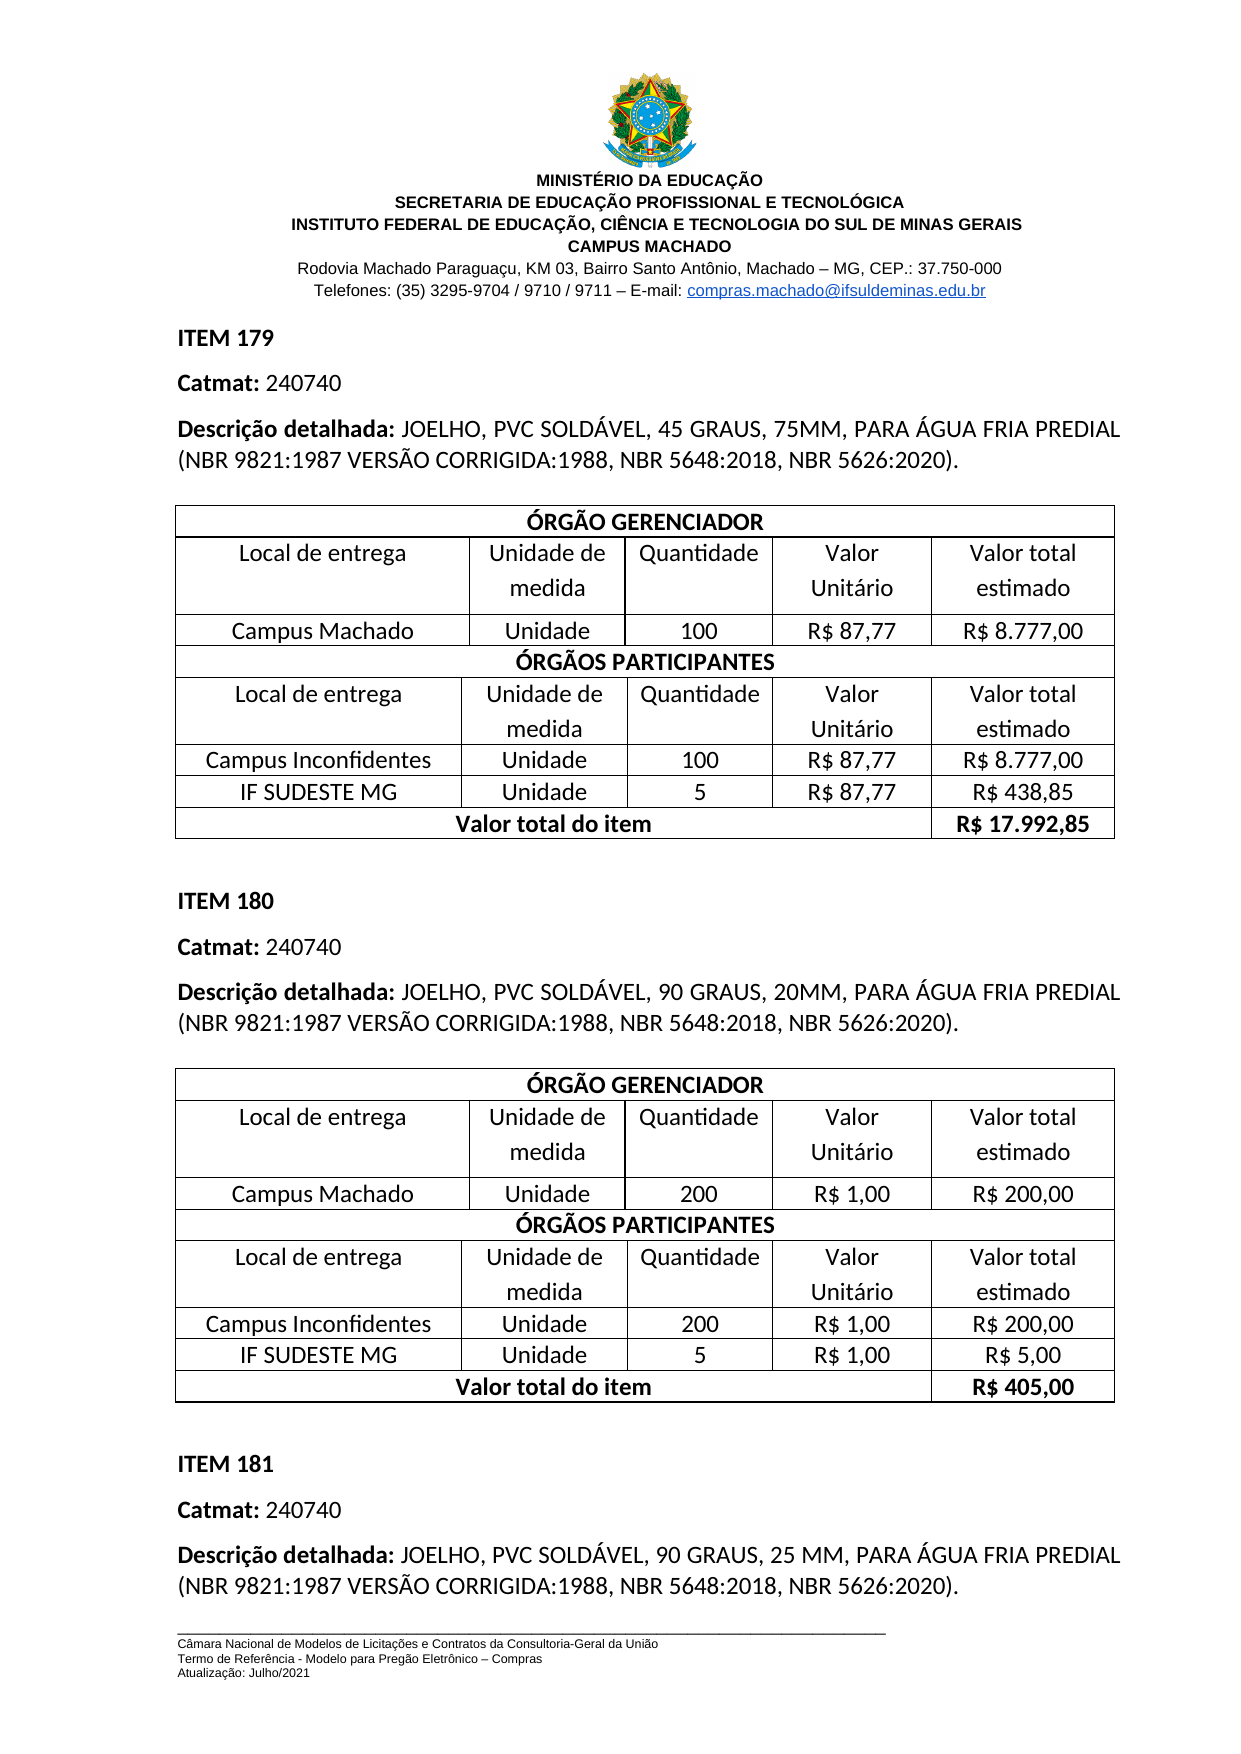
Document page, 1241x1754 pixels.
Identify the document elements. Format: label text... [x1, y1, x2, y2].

picture [643, 163, 658, 168]
text ITEM 180 [177, 885, 1122, 916]
table_cell Quantidade [626, 538, 772, 614]
picture [669, 149, 680, 155]
text ITEM 179 [177, 322, 1122, 352]
table_cell Unidade [470, 1178, 624, 1209]
table_cell Unidade de medida [470, 1101, 624, 1177]
table_cell Local de entrega [176, 538, 469, 614]
table_cell 5 [628, 776, 772, 807]
table_cell Quantidade [628, 1241, 772, 1307]
table_cell ÓRGÃOS PARTICIPANTES [176, 1210, 1114, 1240]
table_cell 100 [626, 615, 772, 645]
picture [603, 73, 697, 168]
table_cell R$ 87,77 [773, 745, 931, 775]
table_cell Valor total estimado [932, 678, 1114, 743]
table_cell 100 [628, 745, 772, 775]
table_cell Local de entrega [176, 1101, 469, 1177]
text Catmat: 240740 [177, 931, 1122, 961]
table_cell R$ 405,00 [932, 1371, 1114, 1401]
table_cell Quantidade [626, 1101, 772, 1177]
table_cell R$ 200,00 [932, 1308, 1114, 1338]
table_cell R$ 8.777,00 [932, 745, 1114, 775]
table_cell Valor total estimado [932, 538, 1114, 614]
table_cell Unidade de medida [470, 538, 624, 614]
table_cell Unidade [462, 745, 627, 775]
text Descrição detalhada: JOELHO, PVC SOLDÁVEL, 90 GRAUS, 25 MM, PARA ÁGUA FRIA PREDIAL (NBR 9821:1987 VERSÃO CORRIGIDA:1988, NBR 5648:2018, NBR 5626:2020). [177, 1540, 1122, 1601]
table_cell Valor Unitário [773, 538, 931, 614]
table_cell Campus Machado [176, 615, 469, 645]
table_cell Campus Inconfidentes [176, 745, 461, 775]
table_cell Valor Unitário [773, 1101, 931, 1177]
table_cell R$ 200,00 [932, 1178, 1114, 1209]
table_cell Quantidade [628, 678, 772, 743]
table_cell Unidade [470, 615, 624, 645]
table_cell R$ 87,77 [773, 776, 931, 807]
table_cell Campus Inconfidentes [176, 1308, 461, 1338]
table_cell R$ 438,85 [932, 776, 1114, 807]
table_cell Valor total estimado [932, 1101, 1114, 1177]
table_cell R$ 1,00 [773, 1178, 931, 1209]
table_cell Unidade de medida [462, 678, 627, 743]
table_cell Local de entrega [176, 1241, 461, 1307]
text Descrição detalhada: JOELHO, PVC SOLDÁVEL, 90 GRAUS, 20MM, PARA ÁGUA FRIA PREDIAL (NBR 9821:1987 VERSÃO CORRIGIDA:1988, NBR 5648:2018, NBR 5626:2020). [177, 976, 1122, 1037]
table_cell R$ 8.777,00 [932, 615, 1114, 645]
table_cell 200 [628, 1308, 772, 1338]
text Descrição detalhada: JOELHO, PVC SOLDÁVEL, 45 GRAUS, 75MM, PARA ÁGUA FRIA PREDIAL (NBR 9821:1987 VERSÃO CORRIGIDA:1988, NBR 5648:2018, NBR 5626:2020). [177, 413, 1122, 474]
table_cell Valor total estimado [932, 1241, 1114, 1307]
table_cell Unidade de medida [462, 1241, 627, 1307]
table_cell Unidade [462, 1308, 627, 1338]
table_cell Unidade [462, 776, 627, 807]
text Catmat: 240740 [177, 367, 1122, 398]
text ITEM 181 [177, 1448, 1122, 1479]
table_cell R$ 5,00 [932, 1339, 1114, 1370]
table_cell Valor Unitário [773, 678, 931, 743]
table_cell Valor total do item [176, 808, 931, 838]
table_cell 5 [628, 1339, 772, 1370]
table_cell IF SUDESTE MG [176, 1339, 461, 1370]
table_header ÓRGÃO GERENCIADOR [176, 506, 1114, 536]
table_cell R$ 1,00 [773, 1339, 931, 1370]
table_header ÓRGÃO GERENCIADOR [176, 1069, 1114, 1099]
table_cell IF SUDESTE MG [176, 776, 461, 807]
table_cell Valor Unitário [773, 1241, 931, 1307]
table_cell ÓRGÃOS PARTICIPANTES [176, 646, 1114, 677]
table_cell 200 [626, 1178, 772, 1209]
table_cell Unidade [462, 1339, 627, 1370]
table_cell Valor total do item [176, 1371, 931, 1401]
table_cell R$ 87,77 [773, 615, 931, 645]
table_cell R$ 1,00 [773, 1308, 931, 1338]
table_cell R$ 17.992,85 [932, 808, 1114, 838]
table_cell Campus Machado [176, 1178, 469, 1209]
text Catmat: 240740 [177, 1494, 1122, 1524]
table_cell Local de entrega [176, 678, 461, 743]
